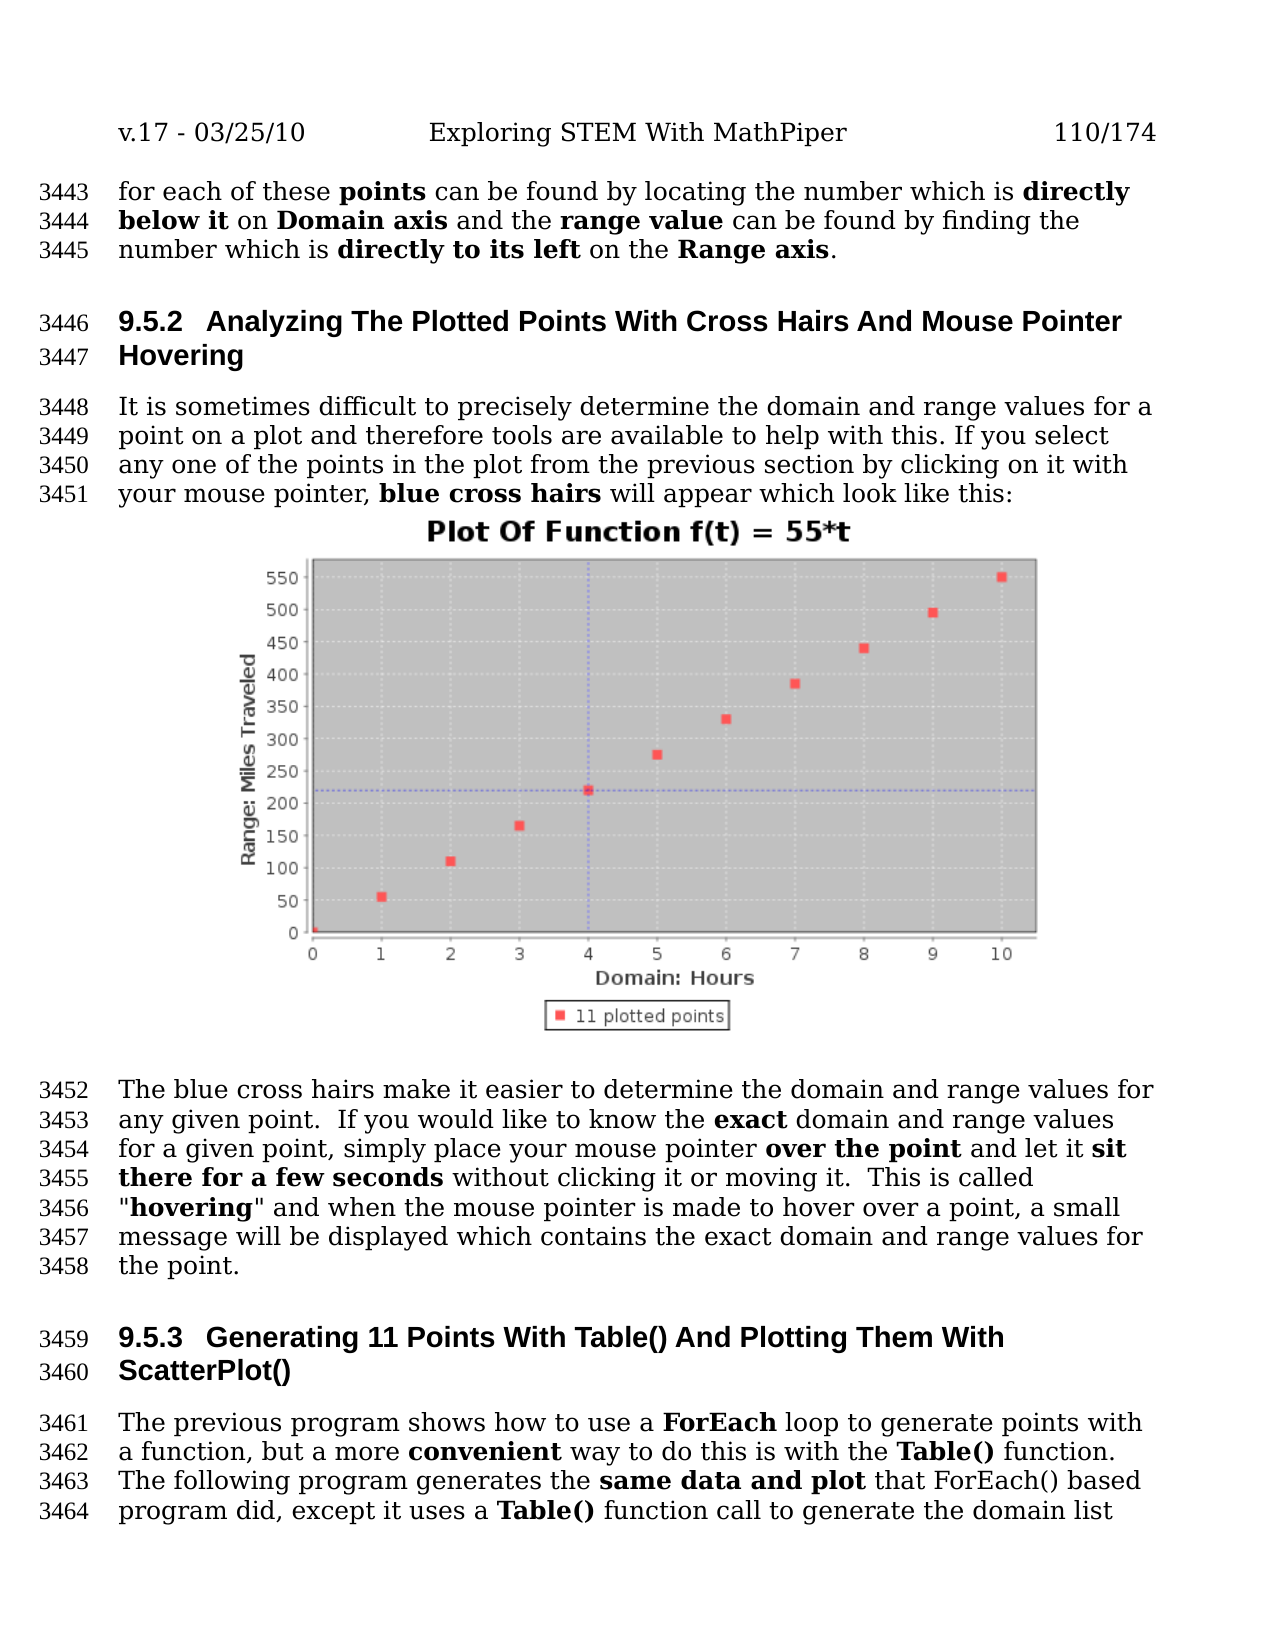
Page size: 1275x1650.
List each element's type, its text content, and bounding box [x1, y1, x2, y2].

text The blue cross hairs make it easier to determine the domain and range values for any given point. If you would like to know the exact domain and range values for a given point, simply place your mouse pointer over the point and let it sit there for a few seconds without clicking it or moving it. This is called "hovering" and when the mouse pointer is made to hover over a point, a small message will be displayed which contains the exact domain and range values for the point. [118, 1076, 1157, 1281]
picture [222, 515, 1053, 1032]
text for each of these points can be found by locating the number which is directly below it on Domain axis and the range value can be found by finding the number which is directly to its left on the Range axis. [118, 177, 1157, 265]
text It is sometimes difficult to precisely determine the domain and range values for a point on a plot and therefore tools are available to help with this. If you select any one of the points in the plot from the previous section by clicking on it with your mouse pointer, blue cross hairs will appear which look like this: [118, 392, 1157, 509]
subtitle Generating 11 Points With Table() And Plotting Them With ScatterPlot() [118, 1319, 1157, 1387]
text The previous program shows how to use a ForEach loop to generate points with a function, but a more convenient way to do this is with the Table() function. The following program generates the same data and plot that ForEach() based program did, except it uses a Table() function call to generate the domain list [118, 1408, 1157, 1525]
subtitle Analyzing The Plotted Points With Cross Hairs And Mouse Pointer Hovering [118, 304, 1157, 371]
